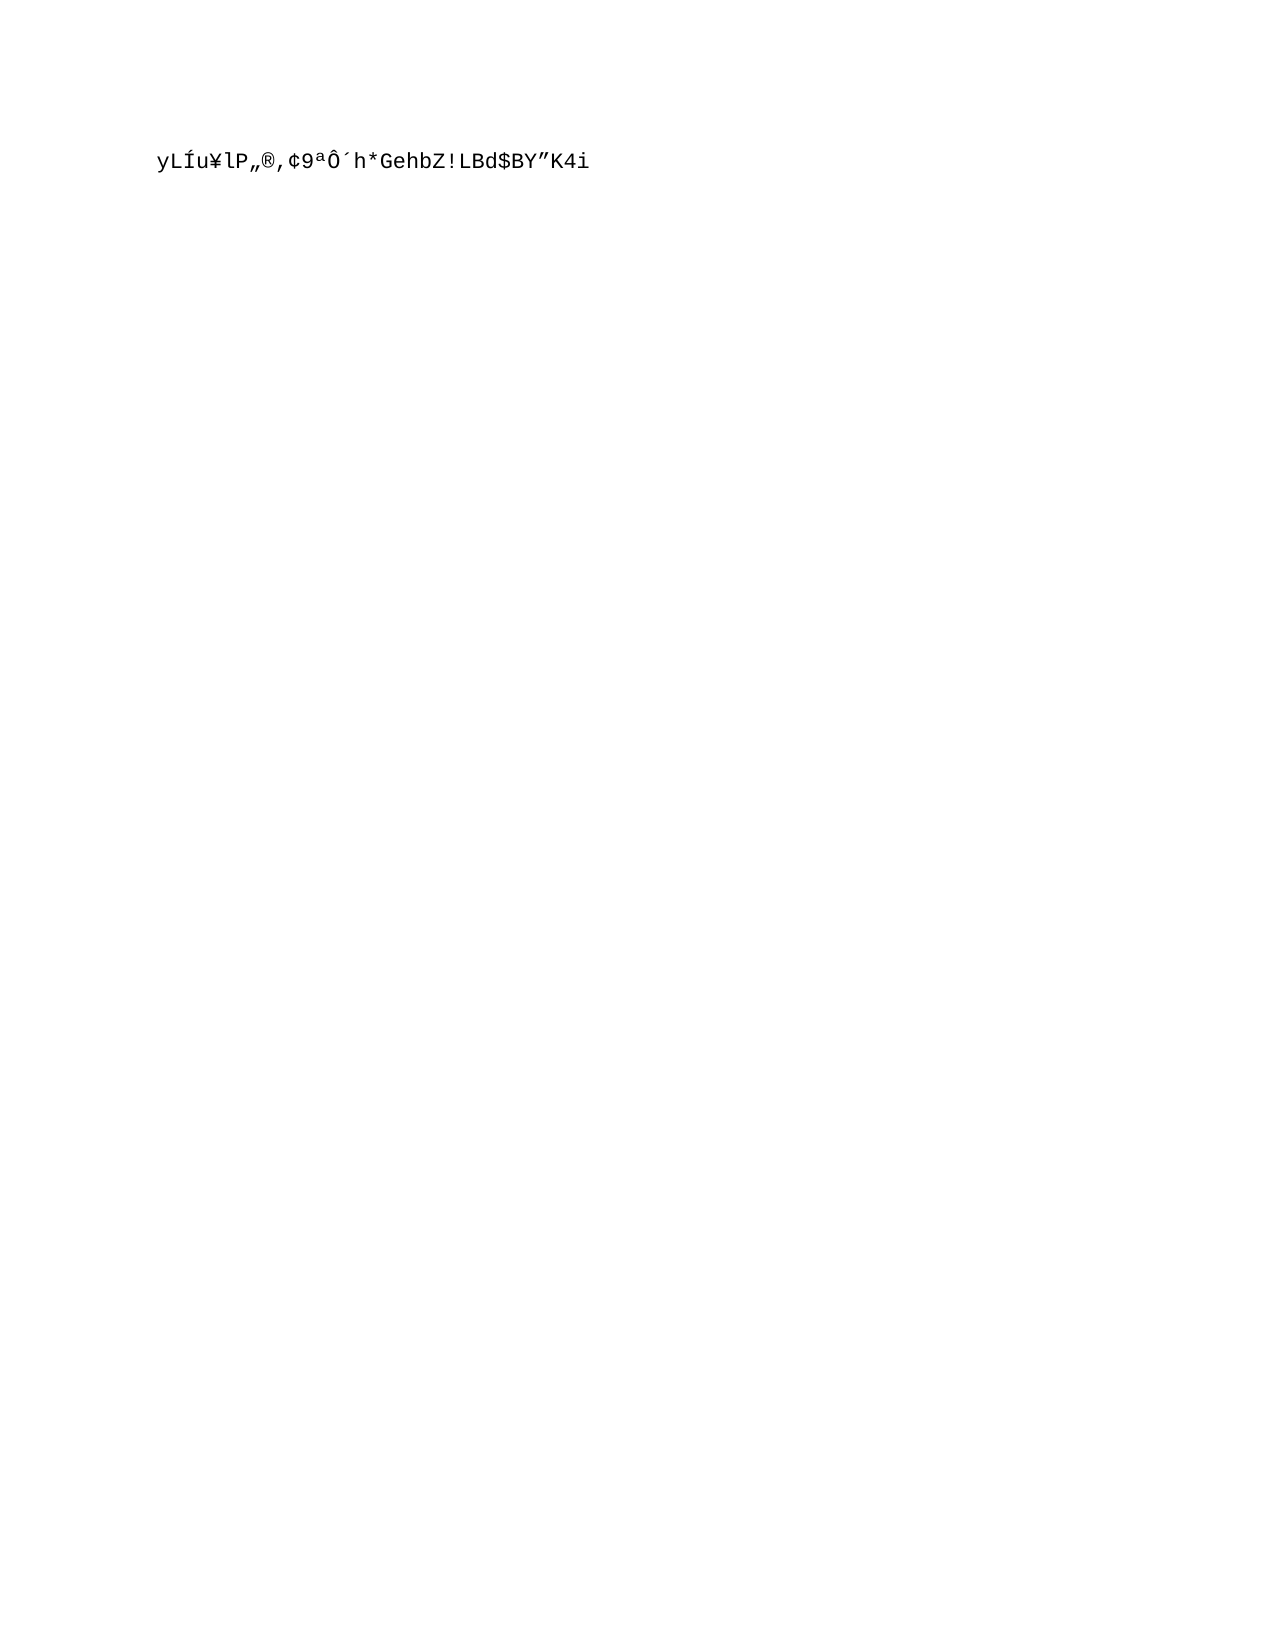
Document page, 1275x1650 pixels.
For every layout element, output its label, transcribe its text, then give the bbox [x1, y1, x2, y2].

text yLÍu¥lP„®,¢9ªÔ´h*GehbZ!LBd$BY”K4i [156, 150, 1118, 175]
